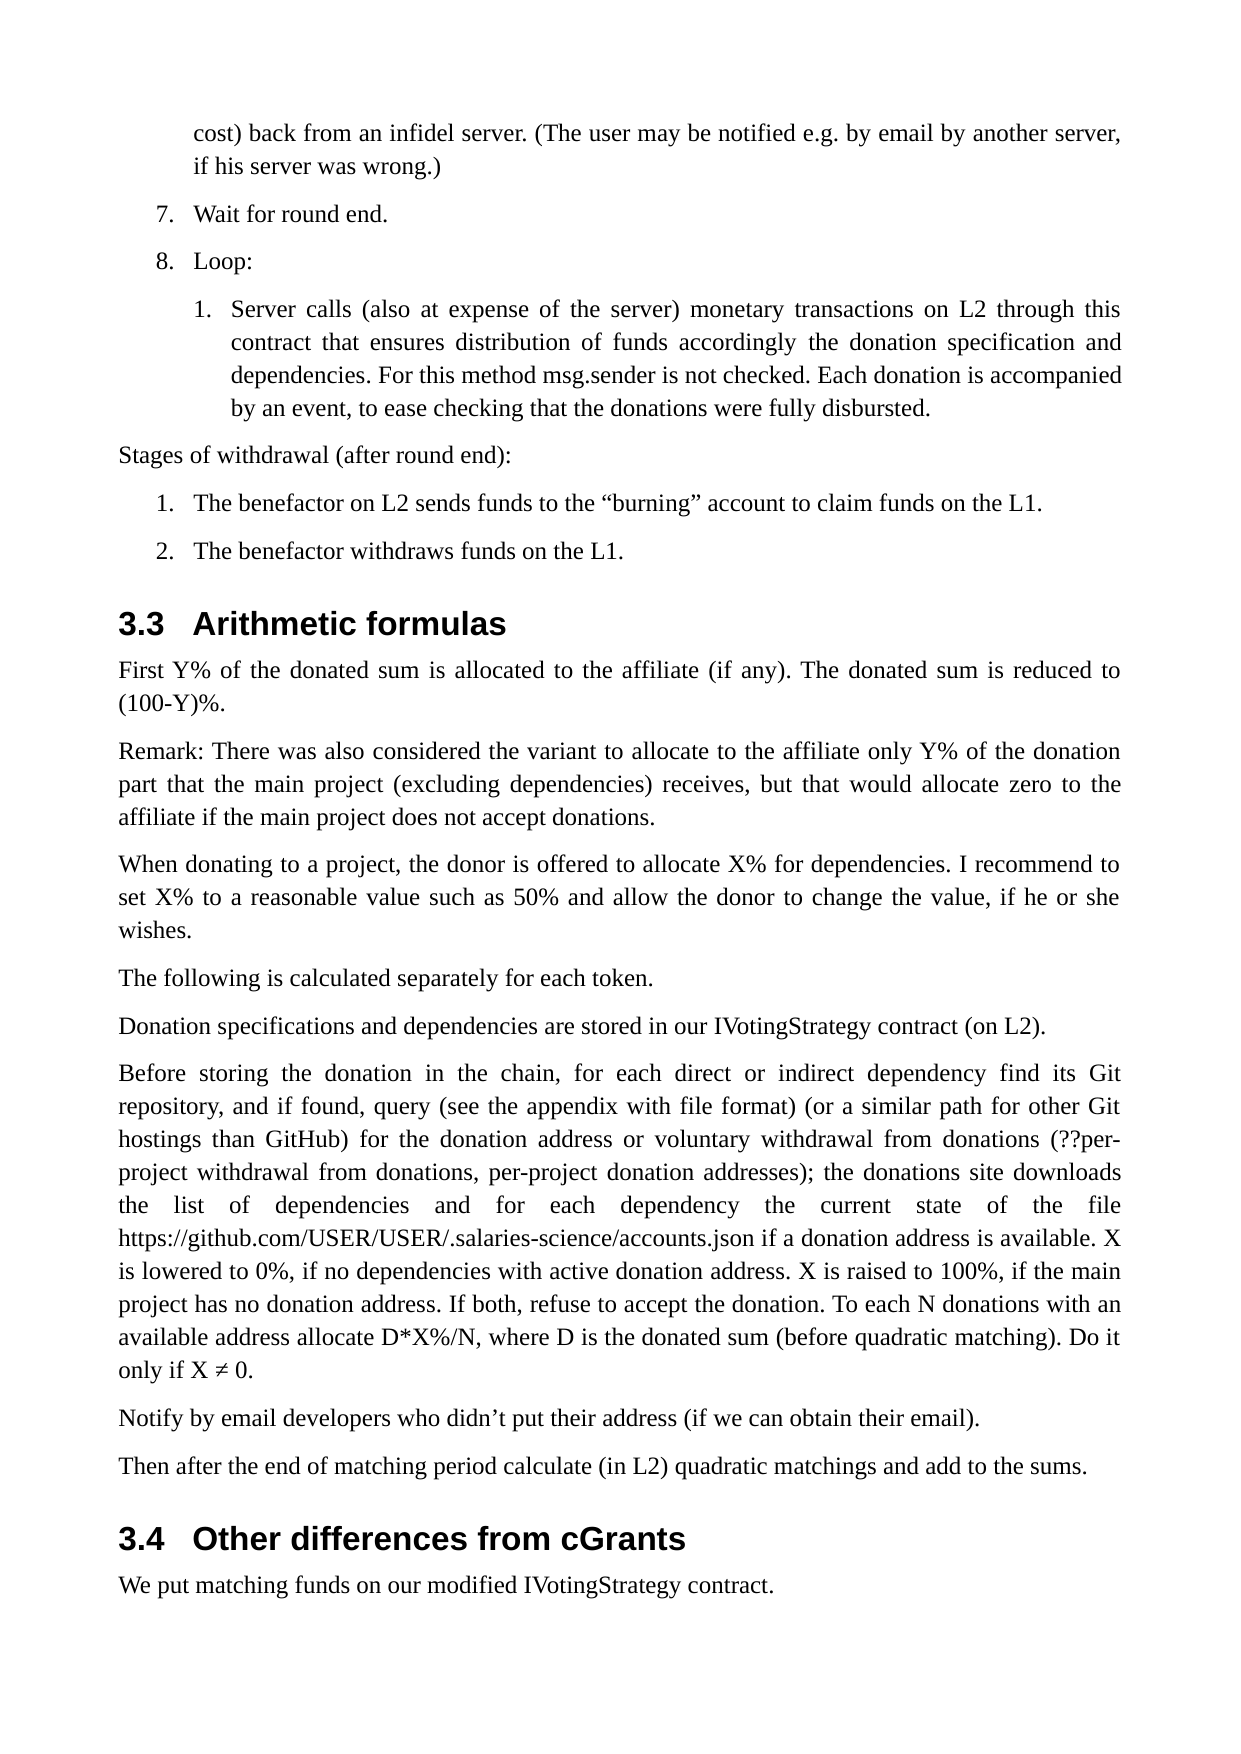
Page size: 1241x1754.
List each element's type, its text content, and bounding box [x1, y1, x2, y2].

subtitle Arithmetic formulas [118, 604, 1122, 643]
text Remark: There was also considered the variant to allocate to the affiliate only Y% of the donation part that the main project (excluding dependencies) receives, but that would allocate zero to the affiliate if the main project does not accept donations. [118, 736, 1122, 831]
list Wait for round end. [156, 199, 1122, 227]
text The following is calculated separately for each token. [118, 963, 1122, 992]
text Before storing the donation in the chain, for each direct or indirect dependency find its Git repository, and if found, query (see the appendix with file format) (or a similar path for other Git hostings than GitHub) for the donation address or voluntary withdrawal from donations (??per-project withdrawal from donations, per-project donation addresses); the donations site downloads the list of dependencies and for each dependency the current state of the file https://github.com/USER/USER/.salaries-science/accounts.json if a donation address is available. X is lowered to 0%, if no dependencies with active donation address. X is raised to 100%, if the main project has no donation address. If both, refuse to accept the donation. To each N donations with an available address allocate D*X%/N, where D is the donated sum (before quadratic matching). Do it only if X ≠ 0. [118, 1058, 1122, 1384]
text Notify by email developers who didn’t put their address (if we can obtain their email). [118, 1403, 1122, 1432]
text We put matching funds on our modified IVotingStrategy contract. [118, 1570, 1122, 1599]
text Then after the end of matching period calculate (in L2) quadratic matchings and add to the sums. [118, 1451, 1122, 1479]
list cost) back from an infidel server. (The user may be notified e.g. by email by another server, if his server was wrong.) [156, 118, 1122, 180]
text First Y% of the donated sum is allocated to the affiliate (if any). The donated sum is reduced to (100-Y)%. [118, 655, 1122, 717]
text Stages of withdrawal (after round end): [118, 441, 1122, 469]
text Donation specifications and dependencies are stored in our IVotingStrategy contract (on L2). [118, 1011, 1122, 1039]
list The benefactor withdraws funds on the L1. [156, 536, 1122, 564]
text When donating to a project, the donor is offered to allocate X% for dependencies. I recommend to set X% to a reasonable value such as 50% and allow the donor to change the value, if he or she wishes. [118, 849, 1122, 944]
list Server calls (also at expense of the server) monetary transactions on L2 through this contract that ensures distribution of funds accordingly the donation specification and dependencies. For this method msg.sender is not checked. Each donation is accompanied by an event, to ease checking that the donations were fully disbursted. [193, 294, 1122, 422]
subtitle Other differences from cGrants [118, 1519, 1122, 1558]
list Loop: [156, 246, 1122, 275]
list The benefactor on L2 sends funds to the “burning” account to claim funds on the L1. [156, 488, 1122, 517]
